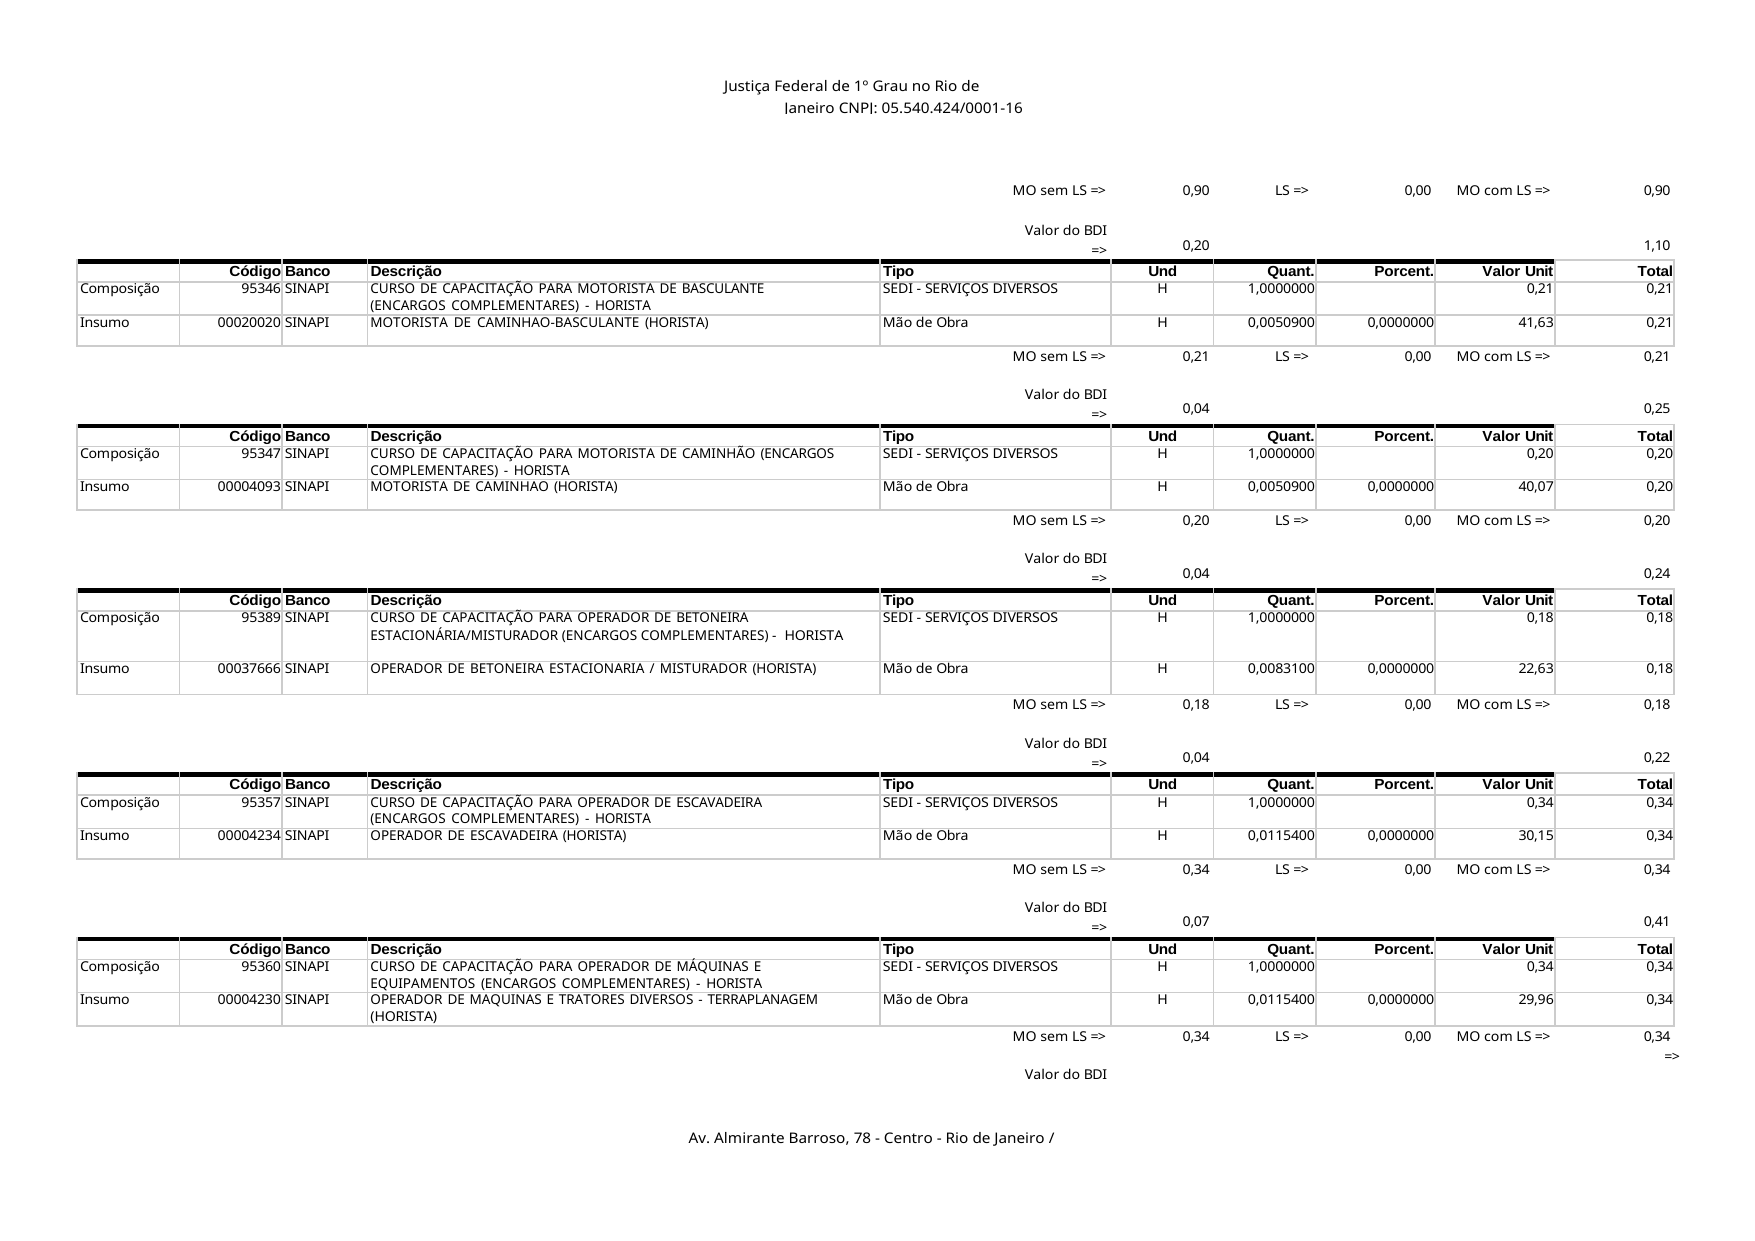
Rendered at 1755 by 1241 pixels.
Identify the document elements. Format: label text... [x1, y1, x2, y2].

table_cell 00020020 [180, 316, 281, 345]
text Valor do BDI [74, 734, 1107, 752]
text => [1112, 1046, 1680, 1065]
table_cell 95389 [180, 612, 281, 661]
table_cell 30,15 [1436, 829, 1554, 858]
table_cell 00004093 [180, 480, 281, 509]
table_cell 0,18 [1436, 612, 1554, 661]
table_cell 0,20 [1556, 447, 1673, 479]
table_cell 0,0000000 [1317, 662, 1434, 694]
table_cell 0,20 [1436, 447, 1554, 479]
table_cell SINAPI [283, 612, 367, 661]
table_cell 0,0115400 [1214, 993, 1315, 1025]
table_cell 95347 [180, 447, 281, 479]
table_cell CURSO DE CAPACITAÇÃO PARA OPERADOR DE ESCAVADEIRA (ENCARGOS COMPLEMENTARES) - HORISTA [368, 796, 879, 827]
table_header Tipo [881, 264, 1110, 281]
table_header Tipo [881, 777, 1110, 794]
table_header Und [1112, 264, 1213, 281]
table_header Total [1556, 590, 1673, 610]
table_cell 0,0050900 [1214, 316, 1315, 345]
table_cell SINAPI [283, 960, 367, 992]
text MO sem LS => 0,20 LS => 0,00 MO com LS => 0,20 [1012, 511, 1680, 529]
table_cell CURSO DE CAPACITAÇÃO PARA OPERADOR DE BETONEIRA ESTACIONÁRIA/MISTURADOR (ENCARGOS COMPLEMENTARES) - HORISTA [368, 612, 879, 661]
table_header Porcent. [1317, 428, 1434, 446]
table_header Valor Unit [1436, 593, 1554, 610]
table_header Banco [283, 941, 367, 959]
text => [74, 754, 1107, 772]
table_header Descrição [368, 264, 879, 281]
table_cell 41,63 [1436, 316, 1554, 345]
table_cell H [1112, 829, 1213, 858]
table_cell Composição [78, 283, 179, 314]
table_header Total [1556, 425, 1673, 446]
table_header [78, 941, 179, 959]
table_cell SINAPI [283, 796, 367, 827]
table_header Porcent. [1317, 264, 1434, 281]
table_header Quant. [1214, 593, 1315, 610]
table_cell 1,0000000 [1214, 447, 1315, 479]
text Valor do BDI [74, 1065, 1107, 1083]
table_cell SINAPI [283, 993, 367, 1025]
table_cell Mão de Obra [881, 993, 1110, 1025]
table_cell 0,21 [1556, 283, 1673, 314]
table_header Descrição [368, 941, 879, 959]
table_cell Mão de Obra [881, 829, 1110, 858]
table_cell 0,34 [1556, 960, 1673, 992]
table_header Quant. [1214, 264, 1315, 281]
table_cell 00004234 [180, 829, 281, 858]
text Valor do BDI [74, 220, 1107, 239]
text Valor do BDI [74, 549, 1107, 568]
table_cell Composição [78, 612, 179, 661]
table_header Código [180, 777, 281, 794]
table_cell H [1112, 662, 1213, 694]
table_cell 1,0000000 [1214, 612, 1315, 661]
table_cell OPERADOR DE ESCAVADEIRA (HORISTA) [368, 829, 879, 858]
table_cell SEDI - SERVIÇOS DIVERSOS [881, 796, 1110, 827]
table_cell Composição [78, 960, 179, 992]
table_header Código [180, 428, 281, 446]
table_cell 1,0000000 [1214, 960, 1315, 992]
text MO sem LS => 0,34 LS => 0,00 MO com LS => 0,34 [1012, 1027, 1680, 1045]
table_header Código [180, 941, 281, 959]
table_cell [1317, 796, 1434, 827]
table_cell CURSO DE CAPACITAÇÃO PARA OPERADOR DE MÁQUINAS E EQUIPAMENTOS (ENCARGOS COMPLEMENTARES) - HORISTA [368, 960, 879, 992]
table_cell 0,0000000 [1317, 993, 1434, 1025]
table_cell 0,0000000 [1317, 316, 1434, 345]
table_cell 0,21 [1556, 316, 1673, 345]
table_cell SINAPI [283, 316, 367, 345]
table_cell 22,63 [1436, 662, 1554, 694]
table_cell 0,0115400 [1214, 829, 1315, 858]
table_header [78, 428, 179, 446]
table_header Und [1112, 941, 1213, 959]
table_header Und [1112, 593, 1213, 610]
table_cell 40,07 [1436, 480, 1554, 509]
table_cell 0,21 [1436, 283, 1554, 314]
table_header Banco [283, 777, 367, 794]
table_cell H [1112, 316, 1213, 345]
table_cell Insumo [78, 316, 179, 345]
table_header Quant. [1214, 777, 1315, 794]
table_cell Insumo [78, 829, 179, 858]
table_header Und [1112, 777, 1213, 794]
table_cell 0,34 [1436, 796, 1554, 827]
table_cell 1,0000000 [1214, 796, 1315, 827]
text MO sem LS => 0,34 LS => 0,00 MO com LS => 0,34 [1012, 860, 1680, 878]
table_cell 00037666 [180, 662, 281, 694]
table_cell [1317, 612, 1434, 661]
table_cell H [1112, 612, 1213, 661]
text => [74, 918, 1107, 937]
table_cell Mão de Obra [881, 480, 1110, 509]
table_cell SINAPI [283, 480, 367, 509]
text MO sem LS => 0,18 LS => 0,00 MO com LS => 0,18 [1012, 695, 1680, 714]
table_cell 0,18 [1556, 612, 1673, 661]
table_cell 0,20 [1556, 480, 1673, 509]
table_header Porcent. [1317, 593, 1434, 610]
table_header Descrição [368, 593, 879, 610]
table_header Valor Unit [1436, 777, 1554, 794]
table_header Quant. [1214, 428, 1315, 446]
table_cell SEDI - SERVIÇOS DIVERSOS [881, 960, 1110, 992]
text 0,07 0,41 [1182, 912, 1680, 931]
table_header Quant. [1214, 941, 1315, 959]
table_cell CURSO DE CAPACITAÇÃO PARA MOTORISTA DE CAMINHÃO (ENCARGOS COMPLEMENTARES) - HORISTA [368, 447, 879, 479]
table_cell MOTORISTA DE CAMINHAO (HORISTA) [368, 480, 879, 509]
table_cell 29,96 [1436, 993, 1554, 1025]
table_cell Composição [78, 447, 179, 479]
table_cell SEDI - SERVIÇOS DIVERSOS [881, 612, 1110, 661]
text MO sem LS => 0,21 LS => 0,00 MO com LS => 0,21 [1012, 346, 1680, 365]
table_cell 0,0083100 [1214, 662, 1315, 694]
table_cell 1,0000000 [1214, 283, 1315, 314]
table_cell H [1112, 480, 1213, 509]
table_cell Insumo [78, 993, 179, 1025]
text => [74, 241, 1107, 259]
table_cell [1317, 960, 1434, 992]
table_header Tipo [881, 428, 1110, 446]
table_cell [1317, 447, 1434, 479]
table_cell SEDI - SERVIÇOS DIVERSOS [881, 447, 1110, 479]
text Valor do BDI [74, 898, 1107, 916]
table_cell 0,18 [1556, 662, 1673, 694]
text => [74, 405, 1107, 423]
table_header Valor Unit [1436, 264, 1554, 281]
table_header Total [1556, 938, 1673, 959]
table_cell 0,34 [1556, 796, 1673, 827]
table_cell 0,0050900 [1214, 480, 1315, 509]
table_header Tipo [881, 593, 1110, 610]
table_header Valor Unit [1436, 428, 1554, 446]
table_cell 0,0000000 [1317, 480, 1434, 509]
table_cell H [1112, 960, 1213, 992]
table_cell Composição [78, 796, 179, 827]
table_cell 95360 [180, 960, 281, 992]
table_cell [1317, 283, 1434, 314]
table_header Tipo [881, 941, 1110, 959]
table_cell CURSO DE CAPACITAÇÃO PARA MOTORISTA DE BASCULANTE (ENCARGOS COMPLEMENTARES) - HORISTA [368, 283, 879, 314]
table_header Porcent. [1317, 777, 1434, 794]
text 0,20 1,10 [1182, 236, 1680, 255]
table_cell H [1112, 796, 1213, 827]
table_cell Insumo [78, 662, 179, 694]
table_header Und [1112, 428, 1213, 446]
table_header [78, 593, 179, 610]
table_header Banco [283, 264, 367, 281]
table_cell 95346 [180, 283, 281, 314]
table_cell 95357 [180, 796, 281, 827]
table_cell 0,34 [1556, 829, 1673, 858]
table_cell 0,34 [1436, 960, 1554, 992]
table_header Código [180, 593, 281, 610]
table_cell SINAPI [283, 662, 367, 694]
table_cell OPERADOR DE MAQUINAS E TRATORES DIVERSOS - TERRAPLANAGEM (HORISTA) [368, 993, 879, 1025]
table_cell OPERADOR DE BETONEIRA ESTACIONARIA / MISTURADOR (HORISTA) [368, 662, 879, 694]
table_cell H [1112, 447, 1213, 479]
text Valor do BDI [74, 385, 1107, 403]
table_header Valor Unit [1436, 941, 1554, 959]
table_cell Mão de Obra [881, 316, 1110, 345]
table_cell 0,34 [1556, 993, 1673, 1025]
table_header Total [1556, 774, 1673, 794]
table_header Total [1556, 261, 1673, 281]
table_cell MOTORISTA DE CAMINHAO-BASCULANTE (HORISTA) [368, 316, 879, 345]
table_header Descrição [368, 428, 879, 446]
table_header [78, 777, 179, 794]
table_header Banco [283, 593, 367, 610]
table_cell SINAPI [283, 447, 367, 479]
text => [74, 569, 1107, 588]
table_header Porcent. [1317, 941, 1434, 959]
table_header Descrição [368, 777, 879, 794]
text 0,04 0,25 [1182, 399, 1680, 418]
text 0,04 0,24 [1182, 563, 1680, 582]
table_cell H [1112, 283, 1213, 314]
table_header Banco [283, 428, 367, 446]
table_header Código [180, 264, 281, 281]
table_cell SINAPI [283, 829, 367, 858]
table_cell 00004230 [180, 993, 281, 1025]
table_cell H [1112, 993, 1213, 1025]
table_cell 0,0000000 [1317, 829, 1434, 858]
table_header [78, 264, 179, 281]
table_cell Mão de Obra [881, 662, 1110, 694]
text MO sem LS => 0,90 LS => 0,00 MO com LS => 0,90 [1012, 180, 1680, 199]
table_cell Insumo [78, 480, 179, 509]
text 0,04 0,22 [1182, 748, 1680, 766]
table_cell SINAPI [283, 283, 367, 314]
table_cell SEDI - SERVIÇOS DIVERSOS [881, 283, 1110, 314]
